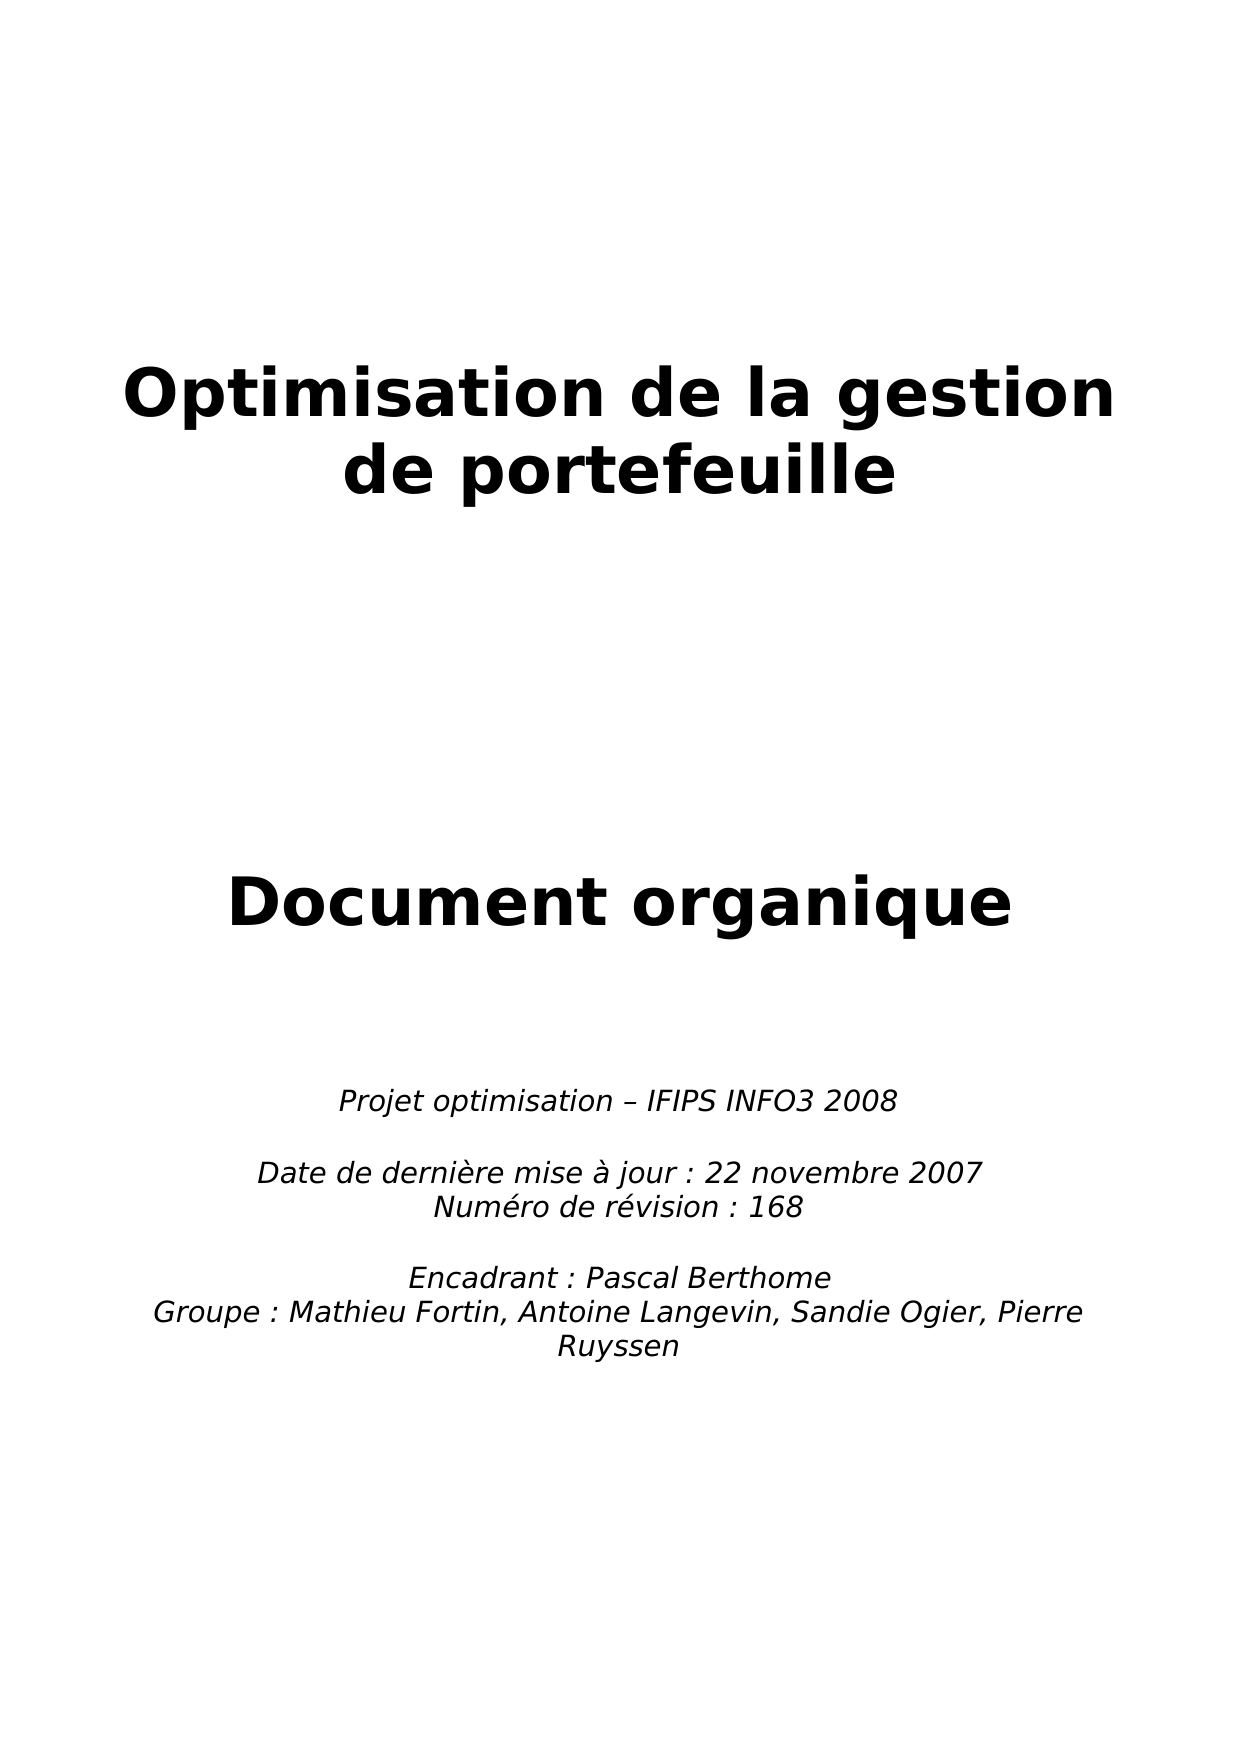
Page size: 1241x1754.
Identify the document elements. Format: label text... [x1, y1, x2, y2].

title Document organique [118, 864, 1122, 942]
subtitle Projet optimisation – IFIPS INFO3 2008 [118, 1085, 1122, 1119]
subtitle Encadrant : Pascal Berthome Groupe : Mathieu Fortin, Antoine Langevin, Sandie Ogier, Pierre Ruyssen [118, 1262, 1122, 1363]
subtitle Date de dernière mise à jour : 22 novembre 2007 Numéro de révision : 168 [118, 1156, 1122, 1224]
title Optimisation de la gestion de portefeuille [118, 354, 1122, 509]
